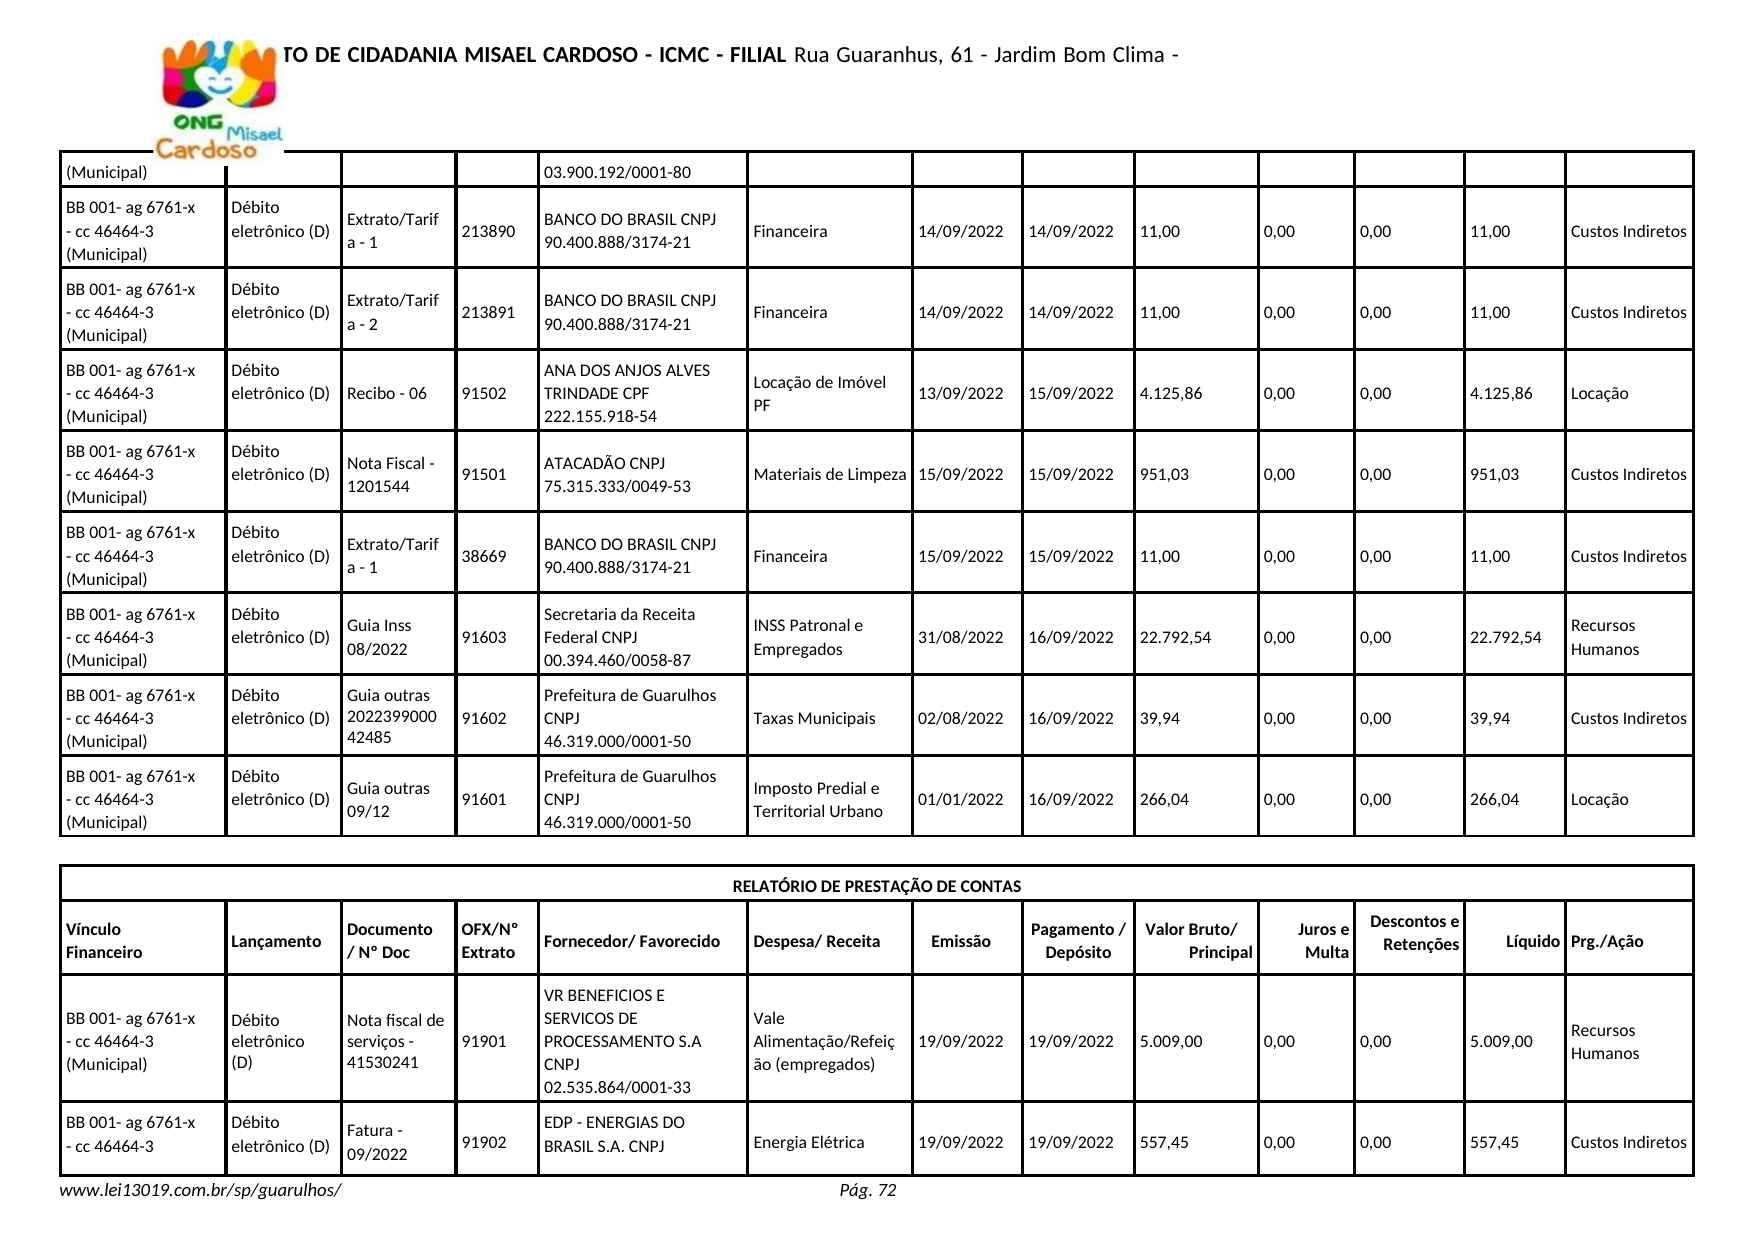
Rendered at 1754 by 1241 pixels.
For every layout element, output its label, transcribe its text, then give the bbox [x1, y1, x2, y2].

table_cell ANA DOS ANJOS ALVES TRINDADE CPF 222.155.918-54 [540, 351, 746, 429]
table_cell [1567, 153, 1692, 185]
table_cell 0,00 [1260, 188, 1353, 266]
table_cell Documento / Nº Doc [343, 902, 454, 972]
table_cell Prefeitura de Guarulhos CNPJ 46.319.000/0001-50 [540, 757, 746, 835]
table_cell 0,00 [1356, 676, 1463, 754]
table_cell 15/09/2022 [1024, 351, 1133, 429]
table_cell 91501 [458, 432, 537, 510]
table_cell 0,00 [1356, 269, 1463, 347]
table_cell 951,03 [1466, 432, 1564, 510]
table_cell 91603 [458, 594, 537, 672]
table_cell [914, 153, 1021, 185]
table_cell INSS Patronal e Empregados [749, 594, 911, 672]
table_cell 19/09/2022 [1024, 976, 1133, 1100]
table_cell 11,00 [1136, 269, 1257, 347]
table_cell 0,00 [1260, 757, 1353, 835]
table_cell 16/09/2022 [1024, 757, 1133, 835]
table_cell BB 001- ag 6761-x - cc 46464-3 (Municipal) [62, 513, 224, 591]
table_cell 4.125,86 [1136, 351, 1257, 429]
table_cell 266,04 [1466, 757, 1564, 835]
table_cell Nota Fiscal - 1201544 [343, 432, 454, 510]
table_cell 0,00 [1356, 188, 1463, 266]
table_cell Guia outras 2022399000 42485 [343, 676, 454, 754]
table_cell 19/09/2022 [914, 1103, 1021, 1174]
table_cell Fornecedor/ Favorecido [540, 902, 746, 972]
table_cell 0,00 [1260, 594, 1353, 672]
table_cell Nota fiscal de serviços - 41530241 [343, 976, 454, 1100]
table_cell Extrato/Tarif a - 1 [343, 513, 454, 591]
table_cell 0,00 [1356, 1103, 1463, 1174]
table_cell 0,00 [1260, 432, 1353, 510]
table_cell [749, 153, 911, 185]
table_cell BB 001- ag 6761-x - cc 46464-3 (Municipal) [62, 351, 224, 429]
table_cell Fatura - 09/2022 [343, 1103, 454, 1174]
table_cell [1356, 153, 1463, 185]
table_cell 19/09/2022 [914, 976, 1021, 1100]
table_cell 16/09/2022 [1024, 594, 1133, 672]
table_cell BB 001- ag 6761-x - cc 46464-3 (Municipal) [62, 269, 224, 347]
table_cell 0,00 [1260, 1103, 1353, 1174]
table_cell 0,00 [1260, 513, 1353, 591]
table_cell 557,45 [1136, 1103, 1257, 1174]
table_cell ATACADÃO CNPJ 75.315.333/0049-53 [540, 432, 746, 510]
table_cell 11,00 [1136, 513, 1257, 591]
table_cell 213891 [458, 269, 537, 347]
table_cell Custos Indiretos [1567, 513, 1692, 591]
table_cell 11,00 [1466, 513, 1564, 591]
table_cell Financeira [749, 188, 911, 266]
table_cell 91601 [458, 757, 537, 835]
table_cell Recursos Humanos [1567, 976, 1692, 1100]
table_cell 15/09/2022 [1024, 513, 1133, 591]
table_cell BANCO DO BRASIL CNPJ 90.400.888/3174-21 [540, 513, 746, 591]
table_cell [1024, 153, 1133, 185]
table_cell Custos Indiretos [1567, 269, 1692, 347]
table_cell OFX/Nº Extrato [458, 902, 537, 972]
table_cell Vínculo Financeiro [62, 902, 224, 972]
table_cell 266,04 [1136, 757, 1257, 835]
table_cell BB 001- ag 6761-x - cc 46464-3 (Municipal) [62, 432, 224, 510]
table_cell 11,00 [1466, 188, 1564, 266]
table_cell Custos Indiretos [1567, 676, 1692, 754]
table_cell [458, 153, 537, 185]
table_cell Secretaria da Receita Federal CNPJ 00.394.460/0058-87 [540, 594, 746, 672]
table_cell Débito eletrônico (D) [228, 676, 340, 754]
table_cell Despesa/ Receita [749, 902, 911, 972]
table_cell Valor Bruto/ Principal [1136, 902, 1257, 972]
table_cell Lançamento [228, 902, 340, 972]
table_cell BB 001- ag 6761-x - cc 46464-3 (Municipal) [62, 594, 224, 672]
table_cell 14/09/2022 [914, 188, 1021, 266]
table_cell Emissão [914, 902, 1021, 972]
table_cell 91901 [458, 976, 537, 1100]
table_cell 16/09/2022 [1024, 676, 1133, 754]
table_cell 91502 [458, 351, 537, 429]
table_cell Extrato/Tarif a - 1 [343, 188, 454, 266]
table_cell Débito eletrônico (D) [228, 432, 340, 510]
table_cell 557,45 [1466, 1103, 1564, 1174]
table_cell BANCO DO BRASIL CNPJ 90.400.888/3174-21 [540, 269, 746, 347]
table_cell Custos Indiretos [1567, 432, 1692, 510]
table_cell Líquido [1466, 902, 1564, 972]
table_cell Guia outras 09/12 [343, 757, 454, 835]
table_cell 5.009,00 [1466, 976, 1564, 1100]
table_cell Débito eletrônico (D) [228, 513, 340, 591]
table_cell [343, 153, 454, 185]
table_cell Locação [1567, 757, 1692, 835]
table_cell 15/09/2022 [914, 513, 1021, 591]
table_cell BB 001- ag 6761-x - cc 46464-3 (Municipal) [62, 757, 224, 835]
table_header RELATÓRIO DE PRESTAÇÃO DE CONTAS [62, 867, 1692, 899]
table_cell 0,00 [1356, 513, 1463, 591]
table_cell Descontos e Retenções [1356, 902, 1463, 972]
table_cell [1466, 153, 1564, 185]
table_cell 14/09/2022 [1024, 269, 1133, 347]
table_cell 13/09/2022 [914, 351, 1021, 429]
table_cell 0,00 [1356, 432, 1463, 510]
table_cell 0,00 [1356, 757, 1463, 835]
table_cell 0,00 [1260, 269, 1353, 347]
table_cell Débito eletrônico (D) [228, 976, 340, 1100]
table_cell 15/09/2022 [1024, 432, 1133, 510]
table_cell 951,03 [1136, 432, 1257, 510]
table_cell Custos Indiretos [1567, 1103, 1692, 1174]
table_cell 11,00 [1136, 188, 1257, 266]
table_cell Prefeitura de Guarulhos CNPJ 46.319.000/0001-50 [540, 676, 746, 754]
table_cell 91902 [458, 1103, 537, 1174]
table_cell 39,94 [1136, 676, 1257, 754]
table_cell 0,00 [1356, 976, 1463, 1100]
table_cell Vale Alimentação/Refeiç ão (empregados) [749, 976, 911, 1100]
table_cell 38669 [458, 513, 537, 591]
table_cell Débito eletrônico (D) [228, 188, 340, 266]
table_cell Recibo - 06 [343, 351, 454, 429]
table_cell Juros e Multa [1260, 902, 1353, 972]
table_cell 03.900.192/0001-80 [540, 153, 746, 185]
table_cell 14/09/2022 [1024, 188, 1133, 266]
table_cell Pagamento / Depósito [1024, 902, 1133, 972]
table_cell 0,00 [1260, 676, 1353, 754]
table_cell Prg./Ação [1567, 902, 1692, 972]
table_cell 02/08/2022 [914, 676, 1021, 754]
table_cell EDP - ENERGIAS DO BRASIL S.A. CNPJ [540, 1103, 746, 1174]
table_cell 4.125,86 [1466, 351, 1564, 429]
table_cell Débito eletrônico (D) [228, 1103, 340, 1174]
table_cell Custos Indiretos [1567, 188, 1692, 266]
table_cell 19/09/2022 [1024, 1103, 1133, 1174]
table_cell 5.009,00 [1136, 976, 1257, 1100]
table_cell BB 001- ag 6761-x - cc 46464-3 (Municipal) [62, 676, 224, 754]
table_cell Extrato/Tarif a - 2 [343, 269, 454, 347]
table_cell Taxas Municipais [749, 676, 911, 754]
table_cell 39,94 [1466, 676, 1564, 754]
table_cell Materiais de Limpeza [749, 432, 911, 510]
table_cell BB 001- ag 6761-x - cc 46464-3 [62, 1103, 224, 1174]
table_cell VR BENEFICIOS E SERVICOS DE PROCESSAMENTO S.A CNPJ 02.535.864/0001-33 [540, 976, 746, 1100]
table_cell Financeira [749, 269, 911, 347]
table_cell Locação de Imóvel PF [749, 351, 911, 429]
table_cell [1260, 153, 1353, 185]
table_cell BB 001- ag 6761-x - cc 46464-3 (Municipal) [62, 188, 224, 266]
table_cell Débito eletrônico (D) [228, 269, 340, 347]
table_cell Energia Elétrica [749, 1103, 911, 1174]
table_cell 01/01/2022 [914, 757, 1021, 835]
table_cell Guia Inss 08/2022 [343, 594, 454, 672]
table_cell Imposto Predial e Territorial Urbano [749, 757, 911, 835]
table_cell 22.792,54 [1466, 594, 1564, 672]
table_cell 15/09/2022 [914, 432, 1021, 510]
table_cell [1136, 153, 1257, 185]
table_cell [228, 153, 340, 185]
table_cell 14/09/2022 [914, 269, 1021, 347]
table_cell 91602 [458, 676, 537, 754]
table_cell 0,00 [1260, 976, 1353, 1100]
table_cell Recursos Humanos [1567, 594, 1692, 672]
table_cell Débito eletrônico (D) [228, 594, 340, 672]
table_cell Financeira [749, 513, 911, 591]
table_cell 0,00 [1260, 351, 1353, 429]
table_cell 11,00 [1466, 269, 1564, 347]
table_cell (Municipal) [62, 153, 224, 185]
table_cell 0,00 [1356, 351, 1463, 429]
table_cell 213890 [458, 188, 537, 266]
table_cell 22.792,54 [1136, 594, 1257, 672]
table_cell Locação [1567, 351, 1692, 429]
table_cell Débito eletrônico (D) [228, 757, 340, 835]
table_cell BB 001- ag 6761-x - cc 46464-3 (Municipal) [62, 976, 224, 1100]
table_cell Débito eletrônico (D) [228, 351, 340, 429]
table_cell BANCO DO BRASIL CNPJ 90.400.888/3174-21 [540, 188, 746, 266]
table_cell 31/08/2022 [914, 594, 1021, 672]
table_cell 0,00 [1356, 594, 1463, 672]
